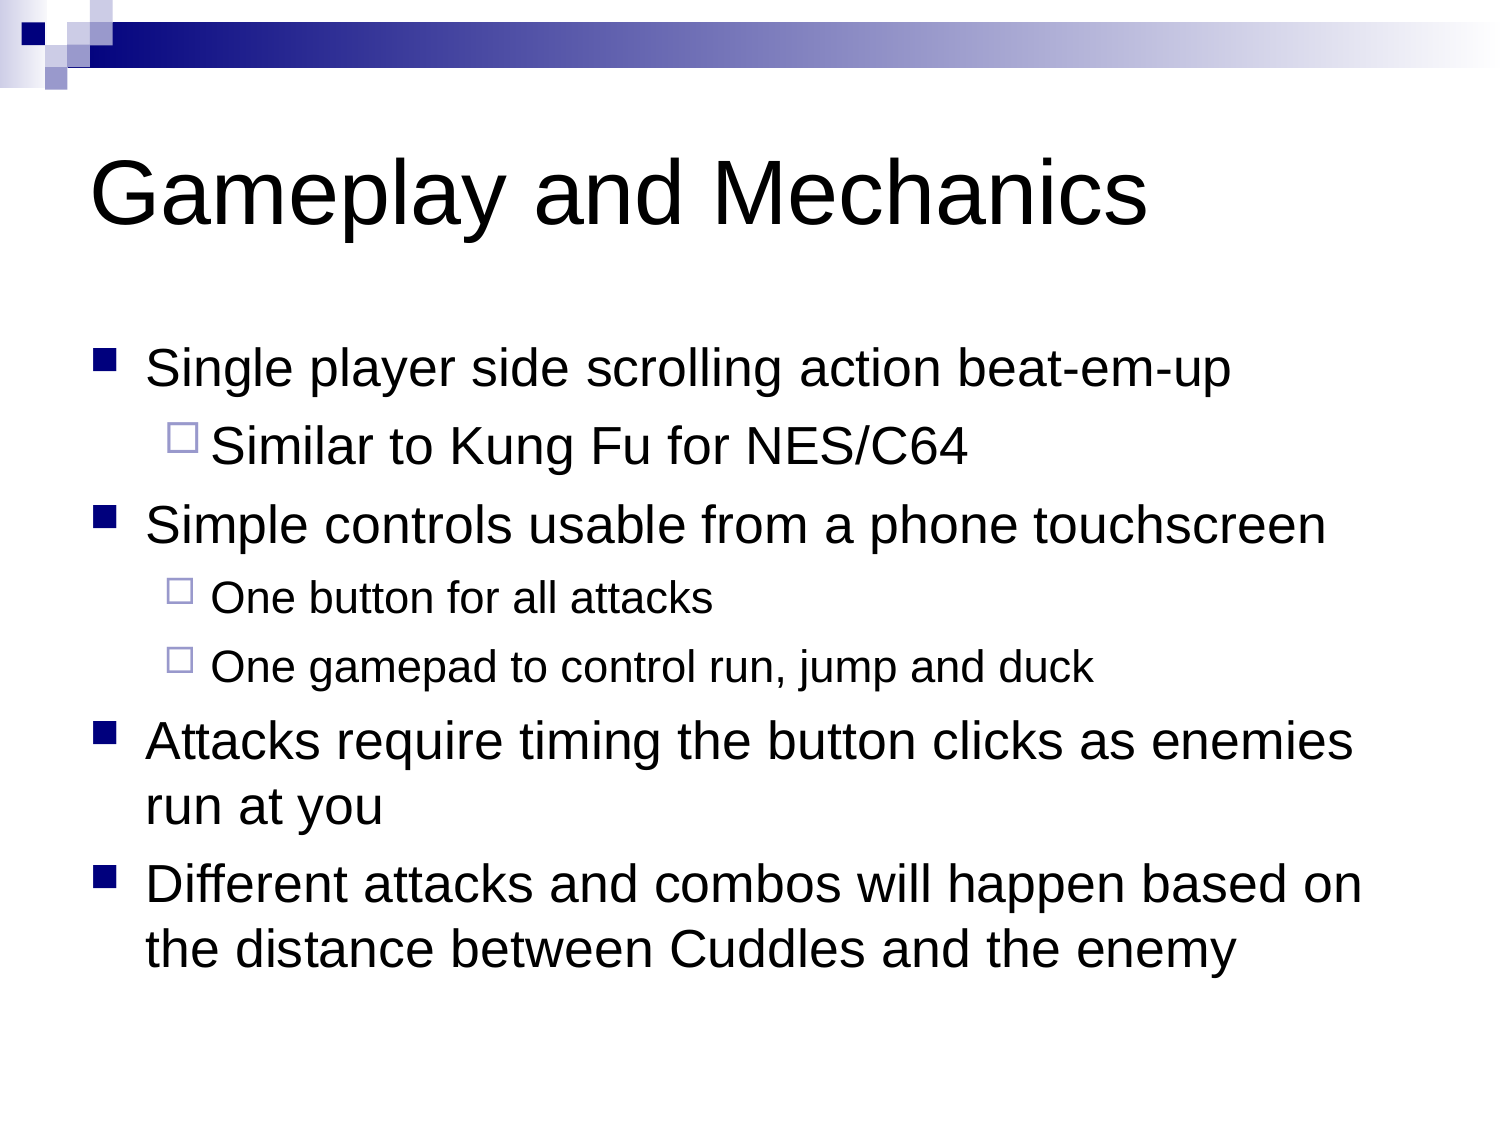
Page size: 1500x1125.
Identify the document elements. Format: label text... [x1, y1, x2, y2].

list Single player side scrolling action beat-em-up Similar to Kung Fu for NES/C64 Simple controls usable from a phone touchscreen One button for all attacks One gamepad to control run, jump and duck Attacks require timing the button clicks as enemies run at you Different attacks and combos will happen based on the distance between Cuddles and the enemy [75, 324, 1426, 993]
title Gameplay and Mechanics [75, 75, 1426, 301]
